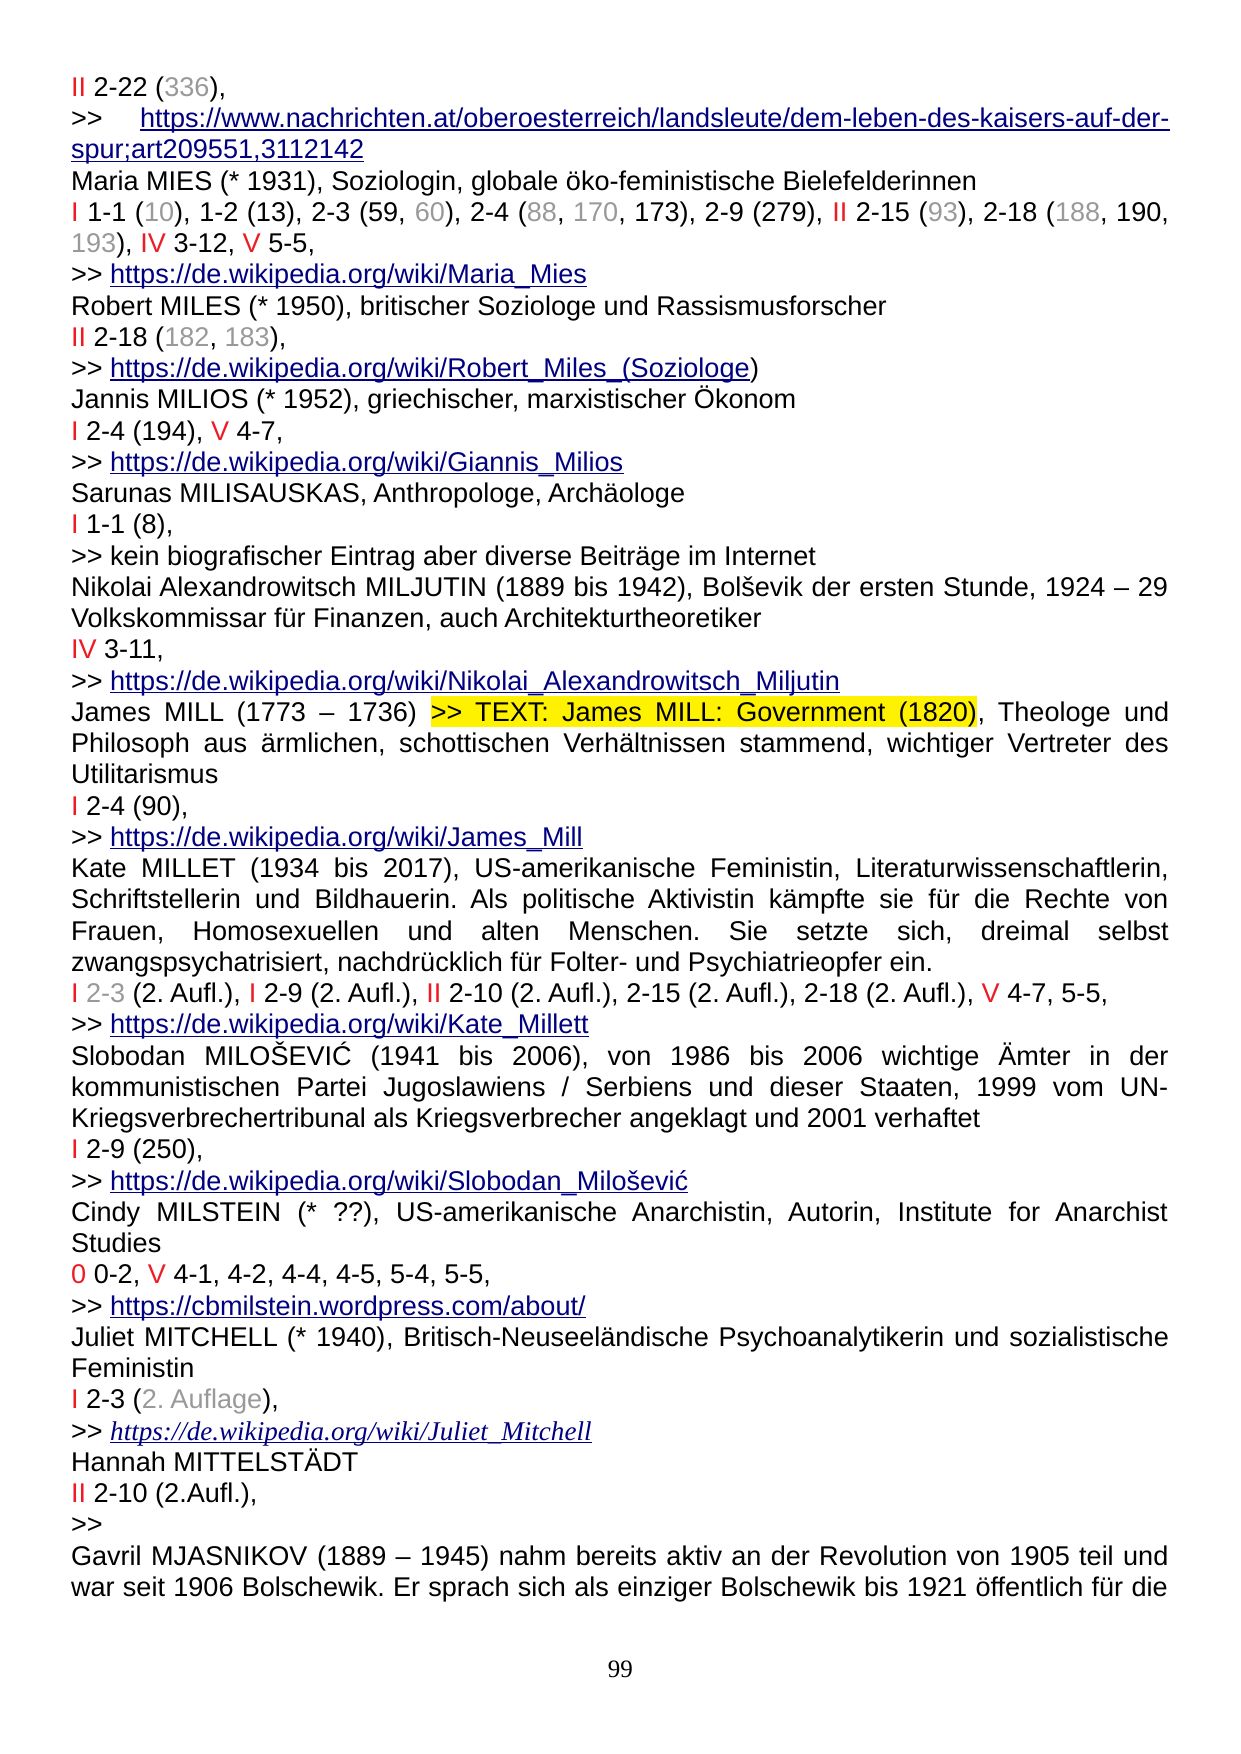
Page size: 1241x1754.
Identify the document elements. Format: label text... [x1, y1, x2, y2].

subtitle I 2-3 (2. Aufl.), I 2-9 (2. Aufl.), II 2-10 (2. Aufl.), 2-15 (2. Aufl.), 2-18 (2. Aufl.), V 4-7, 5-5, [71, 977, 1169, 1008]
subtitle >> https://de.wikipedia.org/wiki/James_Mill [71, 821, 1169, 852]
subtitle Cindy MILSTEIN (* ??), US-amerikanische Anarchistin, Autorin, Institute for Anarchist Studies [71, 1196, 1169, 1258]
subtitle >> https://www.nachrichten.at/oberoesterreich/landsleute/dem-leben-des-kaisers-auf-der-spur;art209551,3112142 [71, 102, 1169, 164]
subtitle >> https://de.wikipedia.org/wiki/Robert_Miles_(Soziologe) [71, 352, 1169, 383]
subtitle Nikolai Alexandrowitsch MILJUTIN (1889 bis 1942), Bolševik der ersten Stunde, 1924 – 29 Volkskommissar für Finanzen, auch Architekturtheoretiker [71, 571, 1169, 633]
subtitle >> https://de.wikipedia.org/wiki/Nikolai_Alexandrowitsch_Miljutin [71, 664, 1169, 696]
subtitle >> https://de.wikipedia.org/wiki/Kate_Millett [71, 1008, 1169, 1039]
subtitle I 2-9 (250), [71, 1133, 1169, 1164]
subtitle I 1-1 (10), 1-2 (13), 2-3 (59, 60), 2-4 (88, 170, 173), 2-9 (279), II 2-15 (93), 2-18 (188, 190, 193), IV 3-12, V 5-5, [71, 196, 1169, 258]
subtitle 0 0-2, V 4-1, 4-2, 4-4, 4-5, 5-4, 5-5, [71, 1258, 1169, 1289]
subtitle >> kein biografischer Eintrag aber diverse Beiträge im Internet [71, 539, 1169, 571]
subtitle >> https://de.wikipedia.org/wiki/Giannis_Milios [71, 446, 1169, 477]
subtitle I 2-4 (90), [71, 789, 1169, 821]
subtitle James MILL (1773 – 1736) >> TEXT: James MILL: Government (1820), Theologe und Philosoph aus ärmlichen, schottischen Verhältnissen stammend, wichtiger Vertreter des Utilitarismus [71, 696, 1169, 789]
subtitle II 2-18 (182, 183), [71, 321, 1169, 352]
subtitle II 2-10 (2.Aufl.), [71, 1477, 1169, 1508]
subtitle IV 3-11, [71, 633, 1169, 664]
subtitle I 1-1 (8), [71, 508, 1169, 539]
subtitle I 2-3 (2. Auflage), [71, 1383, 1169, 1414]
subtitle Robert MILES (* 1950), britischer Soziologe und Rassismusforscher [71, 289, 1169, 321]
subtitle Hannah MITTELSTÄDT [71, 1446, 1169, 1477]
subtitle Juliet MITCHELL (* 1940), Britisch-Neuseeländische Psychoanalytikerin und sozialistische Feministin [71, 1321, 1169, 1383]
subtitle II 2-22 (336), [71, 71, 1169, 102]
subtitle Gavril MJASNIKOV (1889 – 1945) nahm bereits aktiv an der Revolution von 1905 teil und war seit 1906 Bolschewik. Er sprach sich als einziger Bolschewik bis 1921 öffentlich für die [71, 1539, 1169, 1602]
subtitle Maria MIES (* 1931), Soziologin, globale öko-feministische Bielefelderinnen [71, 164, 1169, 196]
subtitle Slobodan MILOŠEVIĆ (1941 bis 2006), von 1986 bis 2006 wichtige Ämter in der kommunistischen Partei Jugoslawiens / Serbiens und dieser Staaten, 1999 vom UN-Kriegsverbrechertribunal als Kriegsverbrecher angeklagt und 2001 verhaftet [71, 1039, 1169, 1133]
subtitle Sarunas MILISAUSKAS, Anthropologe, Archäologe [71, 477, 1169, 508]
subtitle >> https://de.wikipedia.org/wiki/Maria_Mies [71, 258, 1169, 289]
subtitle >> https://de.wikipedia.org/wiki/Slobodan_Milošević [71, 1164, 1169, 1196]
subtitle >> https://de.wikipedia.org/wiki/Juliet_Mitchell [71, 1414, 1169, 1446]
subtitle I 2-4 (194), V 4-7, [71, 414, 1169, 446]
subtitle >> https://cbmilstein.wordpress.com/about/ [71, 1289, 1169, 1321]
subtitle Kate MILLET (1934 bis 2017), US-amerikanische Feministin, Literaturwissenschaftlerin, Schriftstellerin und Bildhauerin. Als politische Aktivistin kämpfte sie für die Rechte von Frauen, Homosexuellen und alten Menschen. Sie setzte sich, dreimal selbst zwangspsychatrisiert, nachdrücklich für Folter- und Psychiatrieopfer ein. [71, 852, 1169, 977]
subtitle Jannis MILIOS (* 1952), griechischer, marxistischer Ökonom [71, 383, 1169, 414]
subtitle >> [71, 1508, 1169, 1539]
